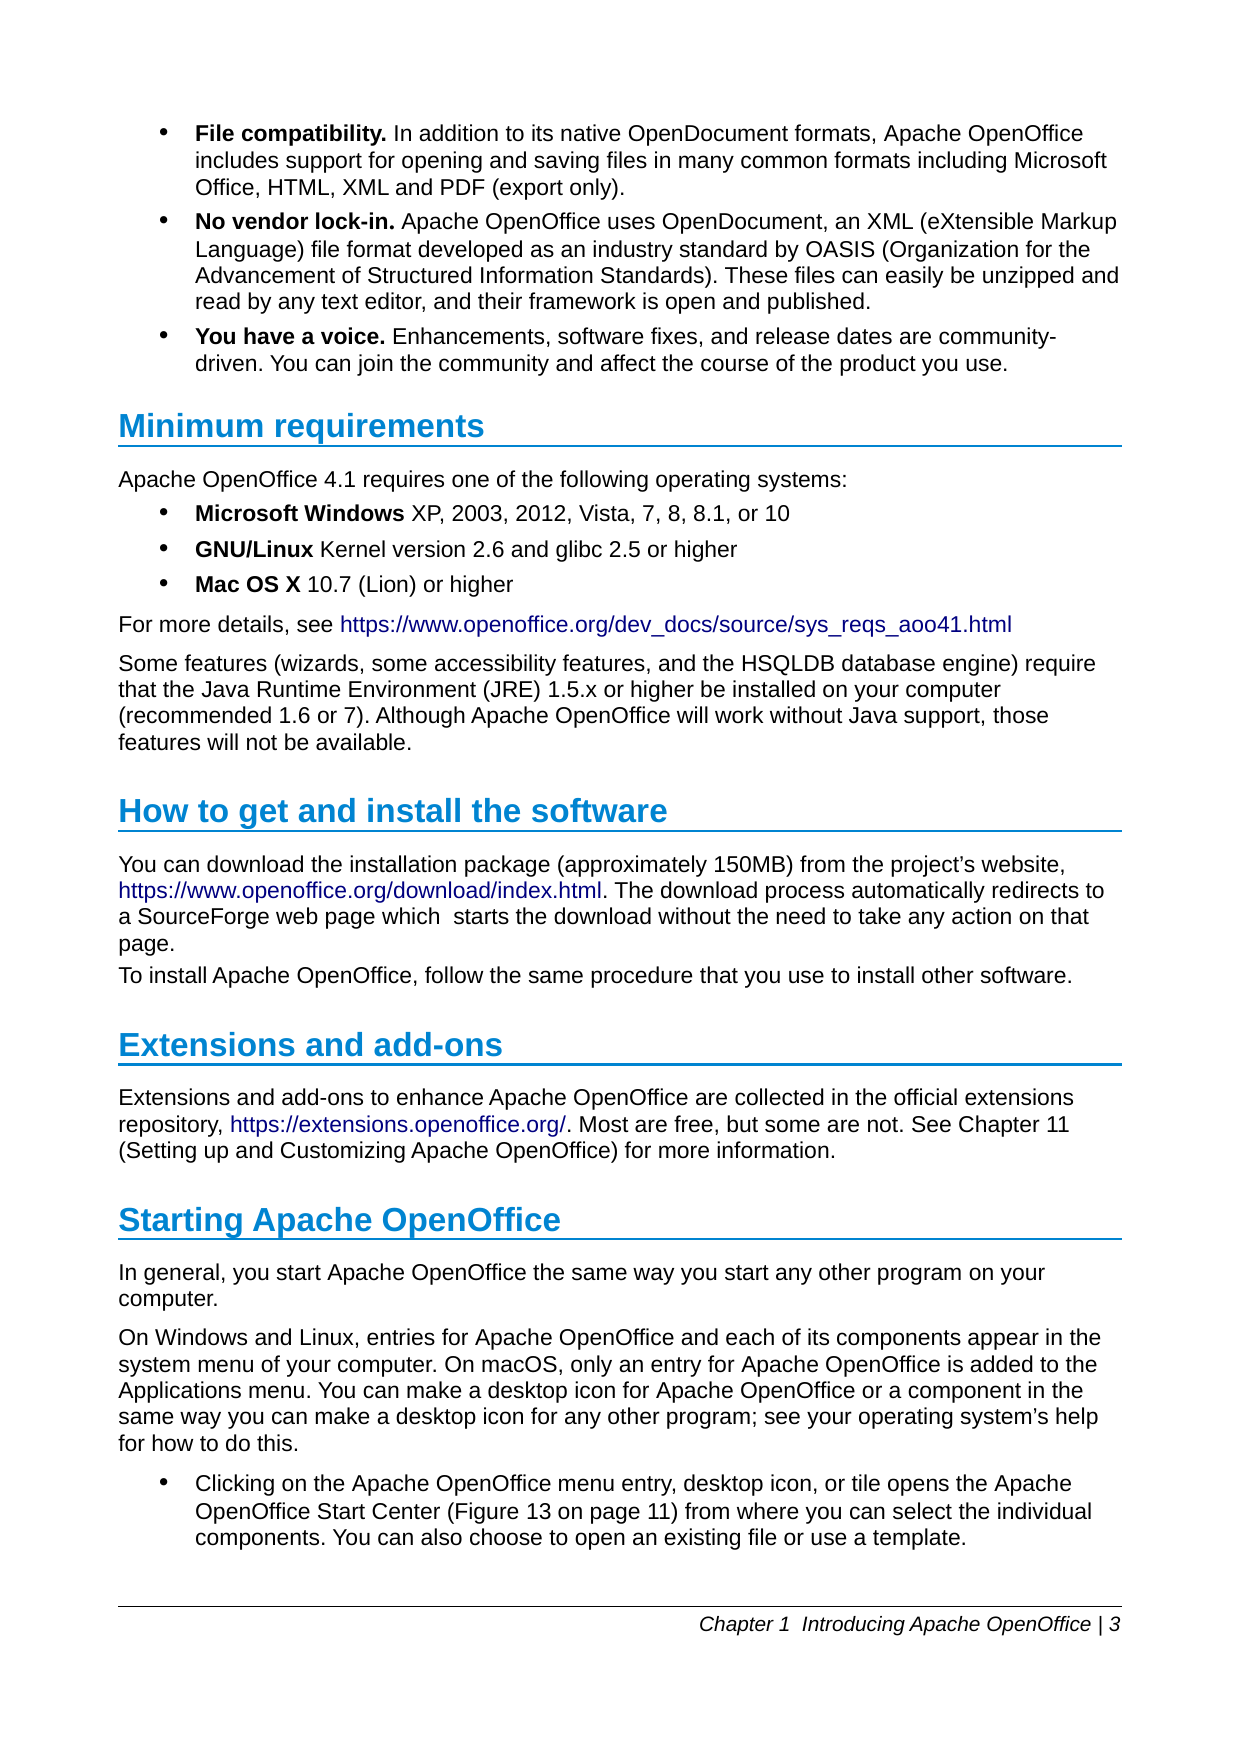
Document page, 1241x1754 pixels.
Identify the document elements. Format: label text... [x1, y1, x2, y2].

list Apache OpenOffice 4.1 requires one of the following operating systems: [118, 466, 1122, 492]
list Mac OS X 10.7 (Lion) or higher [156, 569, 1122, 598]
subtitle Minimum requirements [118, 406, 1122, 445]
list Microsoft Windows XP, 2003, 2012, Vista, 7, 8, 8.1, or 10 [156, 498, 1122, 528]
list You have a voice. Enhancements, software fixes, and release dates are community-driven. You can join the community and affect the course of the product you use. [156, 321, 1122, 376]
subtitle How to get and install the software [118, 791, 1122, 830]
text For more details, see https://www.openoffice.org/dev_docs/source/sys_reqs_aoo41.html [118, 611, 1122, 637]
list File compatibility. In addition to its native OpenDocument formats, Apache OpenOffice includes support for opening and saving files in many common formats including Microsoft Office, HTML, XML and PDF (export only). [156, 118, 1122, 200]
list GNU/Linux Kernel version 2.6 and glibc 2.5 or higher [156, 534, 1122, 563]
text To install Apache OpenOffice, follow the same procedure that you use to install other software. [118, 962, 1122, 989]
text On Windows and Linux, entries for Apache OpenOffice and each of its components appear in the system menu of your computer. On macOS, only an entry for Apache OpenOffice is added to the Applications menu. You can make a desktop icon for Apache OpenOffice or a component in the same way you can make a desktop icon for any other program; see your operating system’s help for how to do this. [118, 1324, 1122, 1456]
list No vendor lock-in. Apache OpenOffice uses OpenDocument, an XML (eXtensible Markup Language) file format developed as an industry standard by OASIS (Organization for the Advancement of Structured Information Standards). These files can easily be unzipped and read by any text editor, and their framework is open and published. [156, 206, 1122, 314]
subtitle Starting Apache OpenOffice [118, 1199, 1122, 1238]
text Extensions and add-ons to enhance Apache OpenOffice are collected in the official extensions repository, https://extensions.openoffice.org/. Most are free, but some are not. See Chapter 11 (Setting up and Customizing Apache OpenOffice) for more information. [118, 1084, 1122, 1163]
text Some features (wizards, some accessibility features, and the HSQLDB database engine) require that the Java Runtime Environment (JRE) 1.5.x or higher be installed on your computer (recommended 1.6 or 7). Although Apache OpenOffice will work without Java support, those features will not be available. [118, 650, 1122, 755]
text In general, you start Apache OpenOffice the same way you start any other program on your computer. [118, 1259, 1122, 1312]
subtitle Extensions and add-ons [118, 1025, 1122, 1063]
list Clicking on the Apache OpenOffice menu entry, desktop icon, or tile opens the Apache OpenOffice Start Center (Figure 13 on page 11) from where you can select the individual components. You can also choose to open an existing file or use a template. [156, 1468, 1122, 1550]
list You can download the installation package (approximately 150MB) from the project’s website, https://www.openoffice.org/download/index.html. The download process automatically redirects to a SourceForge web page which starts the download without the need to take any action on that page. [118, 851, 1122, 956]
